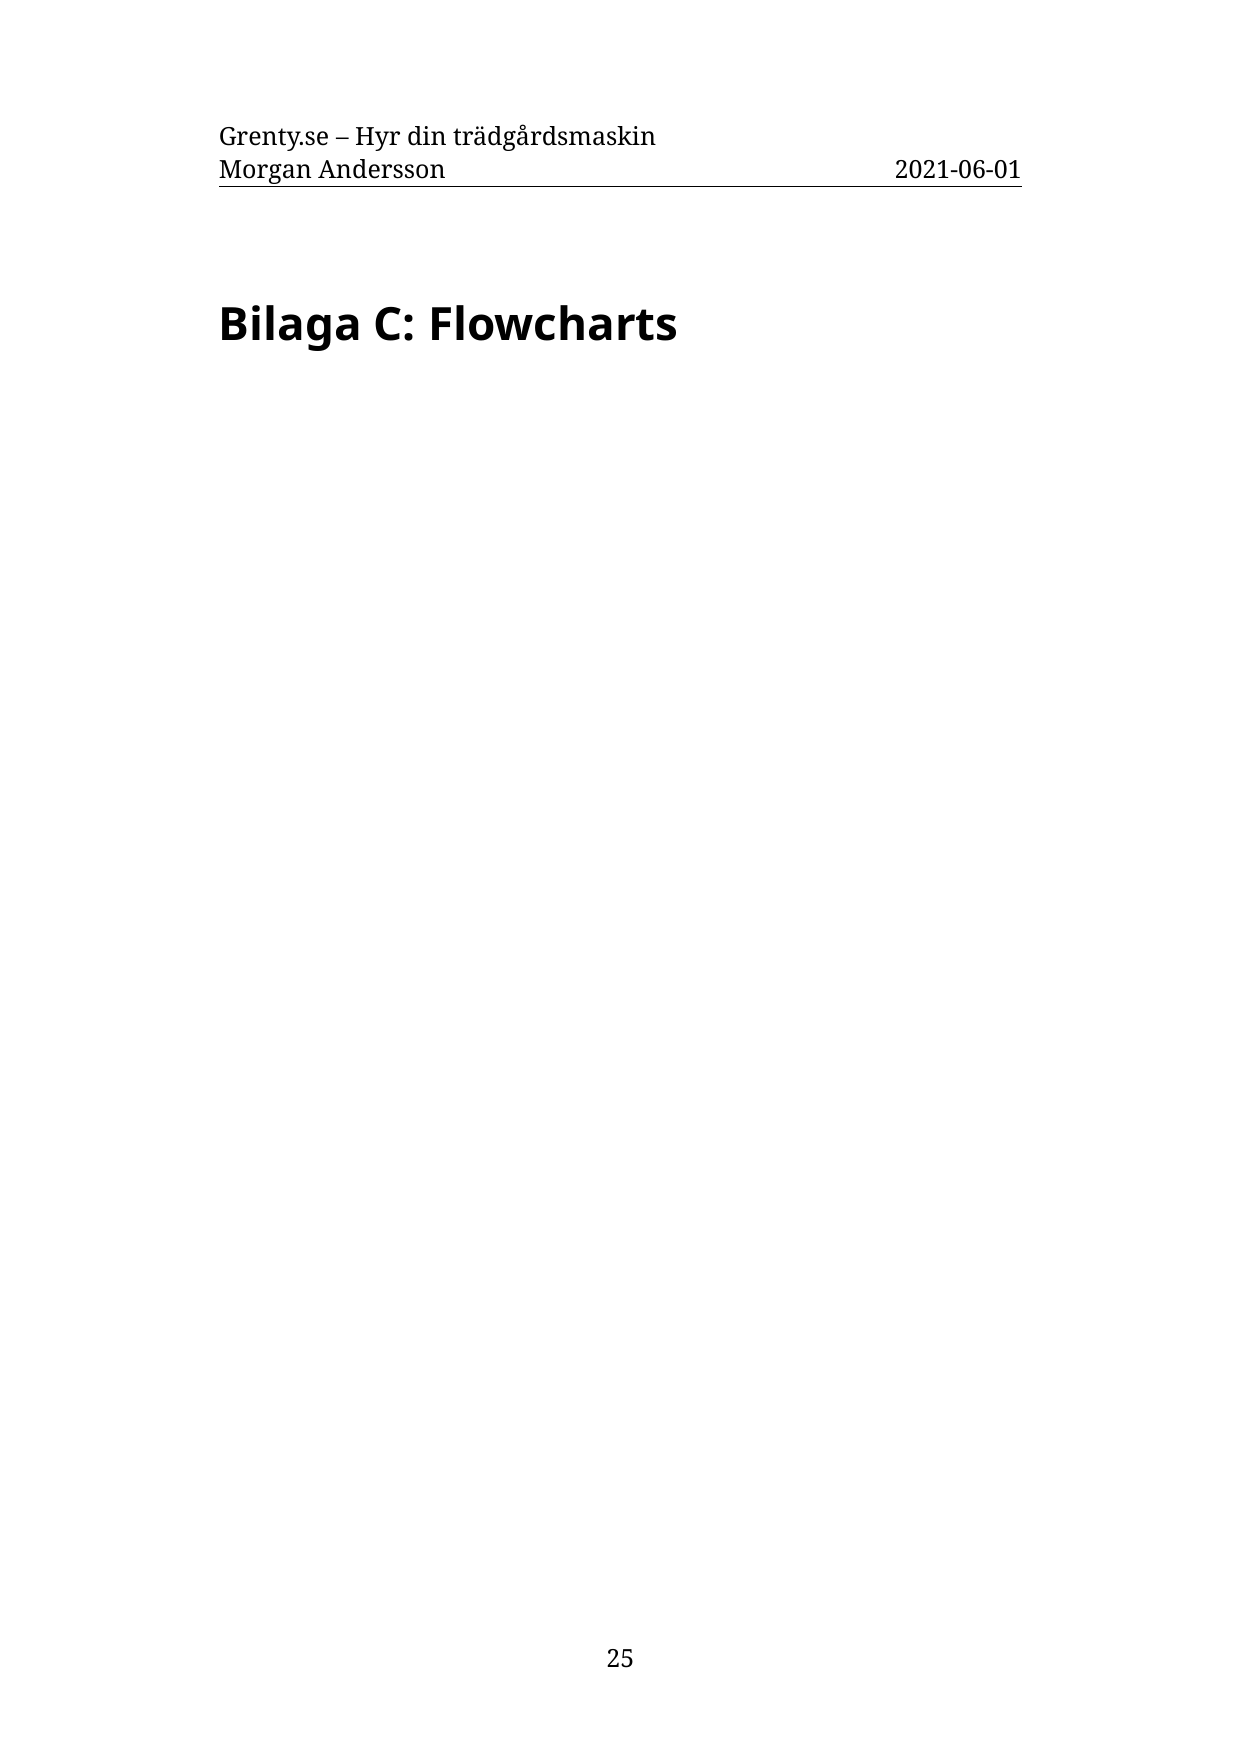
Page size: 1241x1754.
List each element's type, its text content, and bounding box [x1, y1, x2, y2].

subtitle Bilaga C: Flowcharts [218, 291, 1022, 353]
